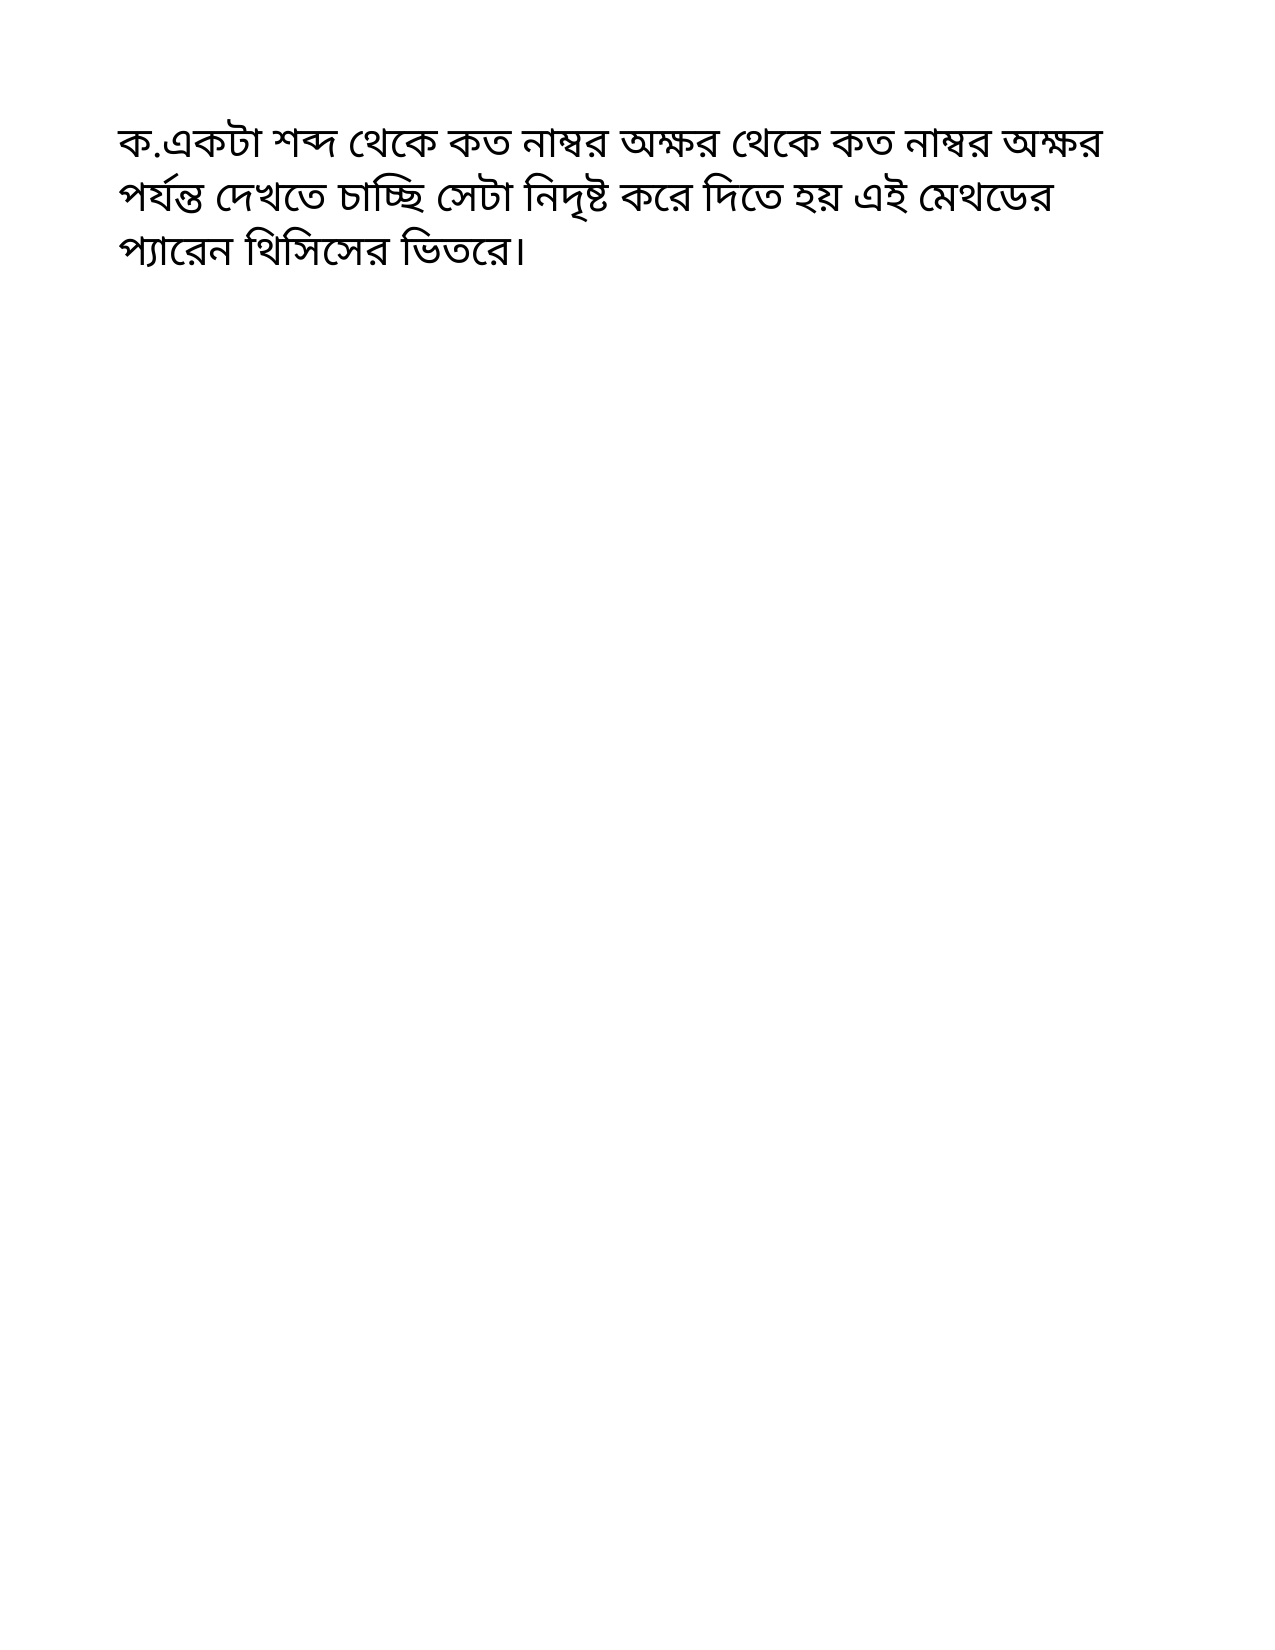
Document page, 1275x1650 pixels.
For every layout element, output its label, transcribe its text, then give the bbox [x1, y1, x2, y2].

text ক.একটা শব্দ থেকে কত নাম্বর অক্ষর থেকে কত নাম্বর অক্ষর পর্যন্ত দেখতে চাচ্ছি সেটা নিদৃষ্ট করে দিতে হয় এই মেথডের প্যারেন থিসিসের ভিতরে। [118, 118, 1157, 283]
